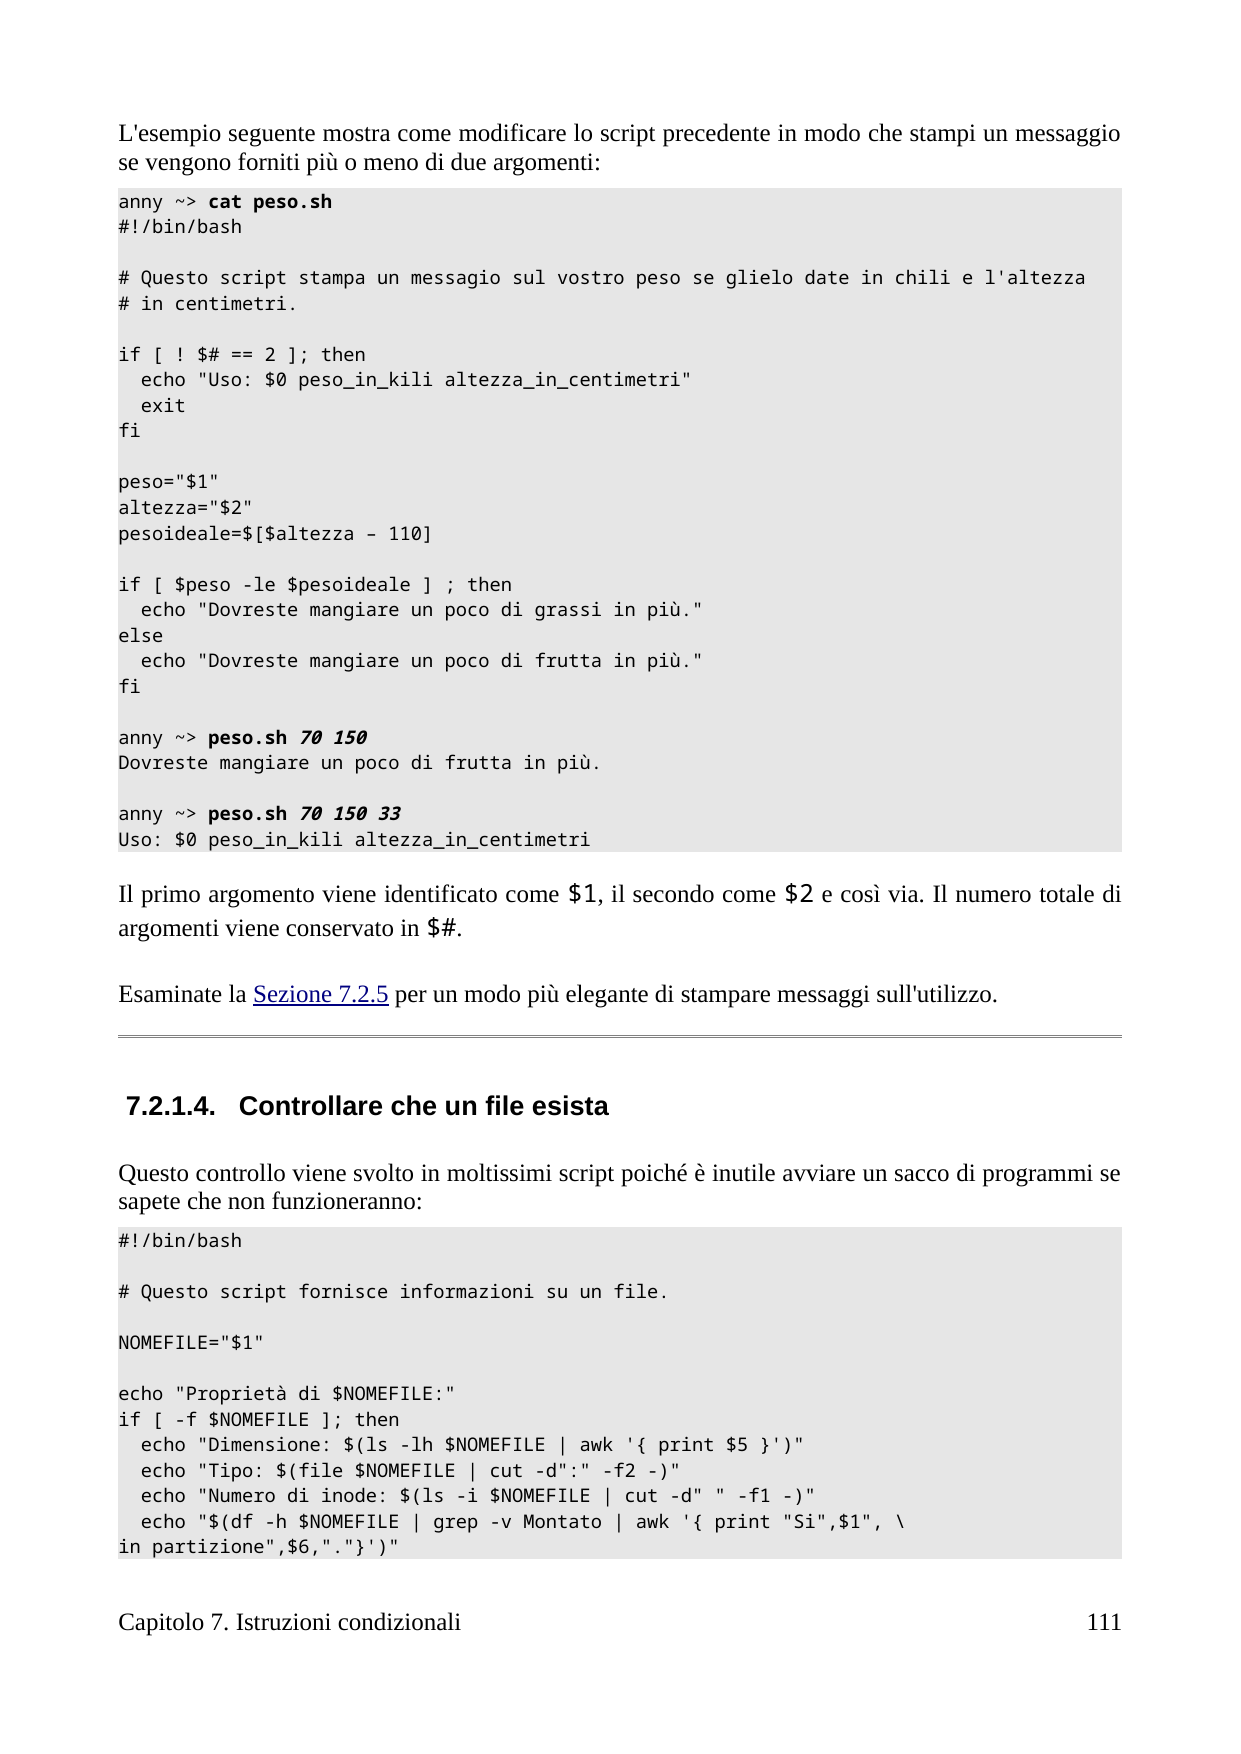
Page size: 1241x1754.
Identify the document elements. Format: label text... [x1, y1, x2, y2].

text in partizione",$6,"."}')" [118, 1534, 1122, 1559]
text Il primo argomento viene identificato come $1, il secondo come $2 e così via. Il numero totale di argomenti viene conservato in $#. [118, 875, 1122, 943]
text NOMEFILE="$1" [118, 1329, 1122, 1355]
text echo "Dimensione: $(ls -lh $NOMEFILE | awk '{ print $5 }')" [118, 1432, 1122, 1457]
text #!/bin/bash [118, 1227, 1122, 1253]
text Questo controllo viene svolto in moltissimi script poiché è inutile avviare un sacco di programmi se sapete che non funzioneranno: [118, 1158, 1122, 1215]
text # Questo script stampa un messagio sul vostro peso se glielo date in chili e l'altezza [118, 264, 1122, 290]
text if [ $peso -le $pesoideale ] ; then [118, 571, 1122, 596]
text echo "Uso: $0 peso_in_kili altezza_in_centimetri" [118, 367, 1122, 392]
text echo "Dovreste mangiare un poco di frutta in più." [118, 647, 1122, 673]
text L'esempio seguente mostra come modificare lo script precedente in modo che stampi un messaggio se vengono forniti più o meno di due argomenti: [118, 118, 1122, 176]
text peso="$1" [118, 469, 1122, 494]
text exit [118, 392, 1122, 418]
text anny ~> peso.sh 70 150 [118, 724, 1122, 749]
text Uso: $0 peso_in_kili altezza_in_centimetri [118, 826, 1122, 852]
text if [ ! $# == 2 ]; then [118, 341, 1122, 367]
text echo "$(df -h $NOMEFILE | grep -v Montato | awk '{ print "Si",$1", \ [118, 1508, 1122, 1534]
text else [118, 622, 1122, 647]
text anny ~> peso.sh 70 150 33 [118, 801, 1122, 826]
text pesoideale=$[$altezza – 110] [118, 520, 1122, 545]
text if [ -f $NOMEFILE ]; then [118, 1406, 1122, 1432]
text altezza="$2" [118, 494, 1122, 520]
text echo "Proprietà di $NOMEFILE:" [118, 1381, 1122, 1406]
text Esaminate la Sezione 7.2.5 per un modo più elegante di stampare messaggi sull'utilizzo. [118, 979, 1122, 1008]
text anny ~> cat peso.sh [118, 188, 1122, 213]
subtitle Controllare che un file esista [118, 1090, 1122, 1122]
text # Questo script fornisce informazioni su un file. [118, 1278, 1122, 1304]
text echo "Numero di inode: $(ls -i $NOMEFILE | cut -d" " -f1 -)" [118, 1483, 1122, 1508]
text Dovreste mangiare un poco di frutta in più. [118, 749, 1122, 775]
text echo "Tipo: $(file $NOMEFILE | cut -d":" -f2 -)" [118, 1457, 1122, 1483]
text echo "Dovreste mangiare un poco di grassi in più." [118, 596, 1122, 622]
text fi [118, 673, 1122, 698]
text fi [118, 418, 1122, 443]
text # in centimetri. [118, 290, 1122, 316]
text #!/bin/bash [118, 213, 1122, 239]
